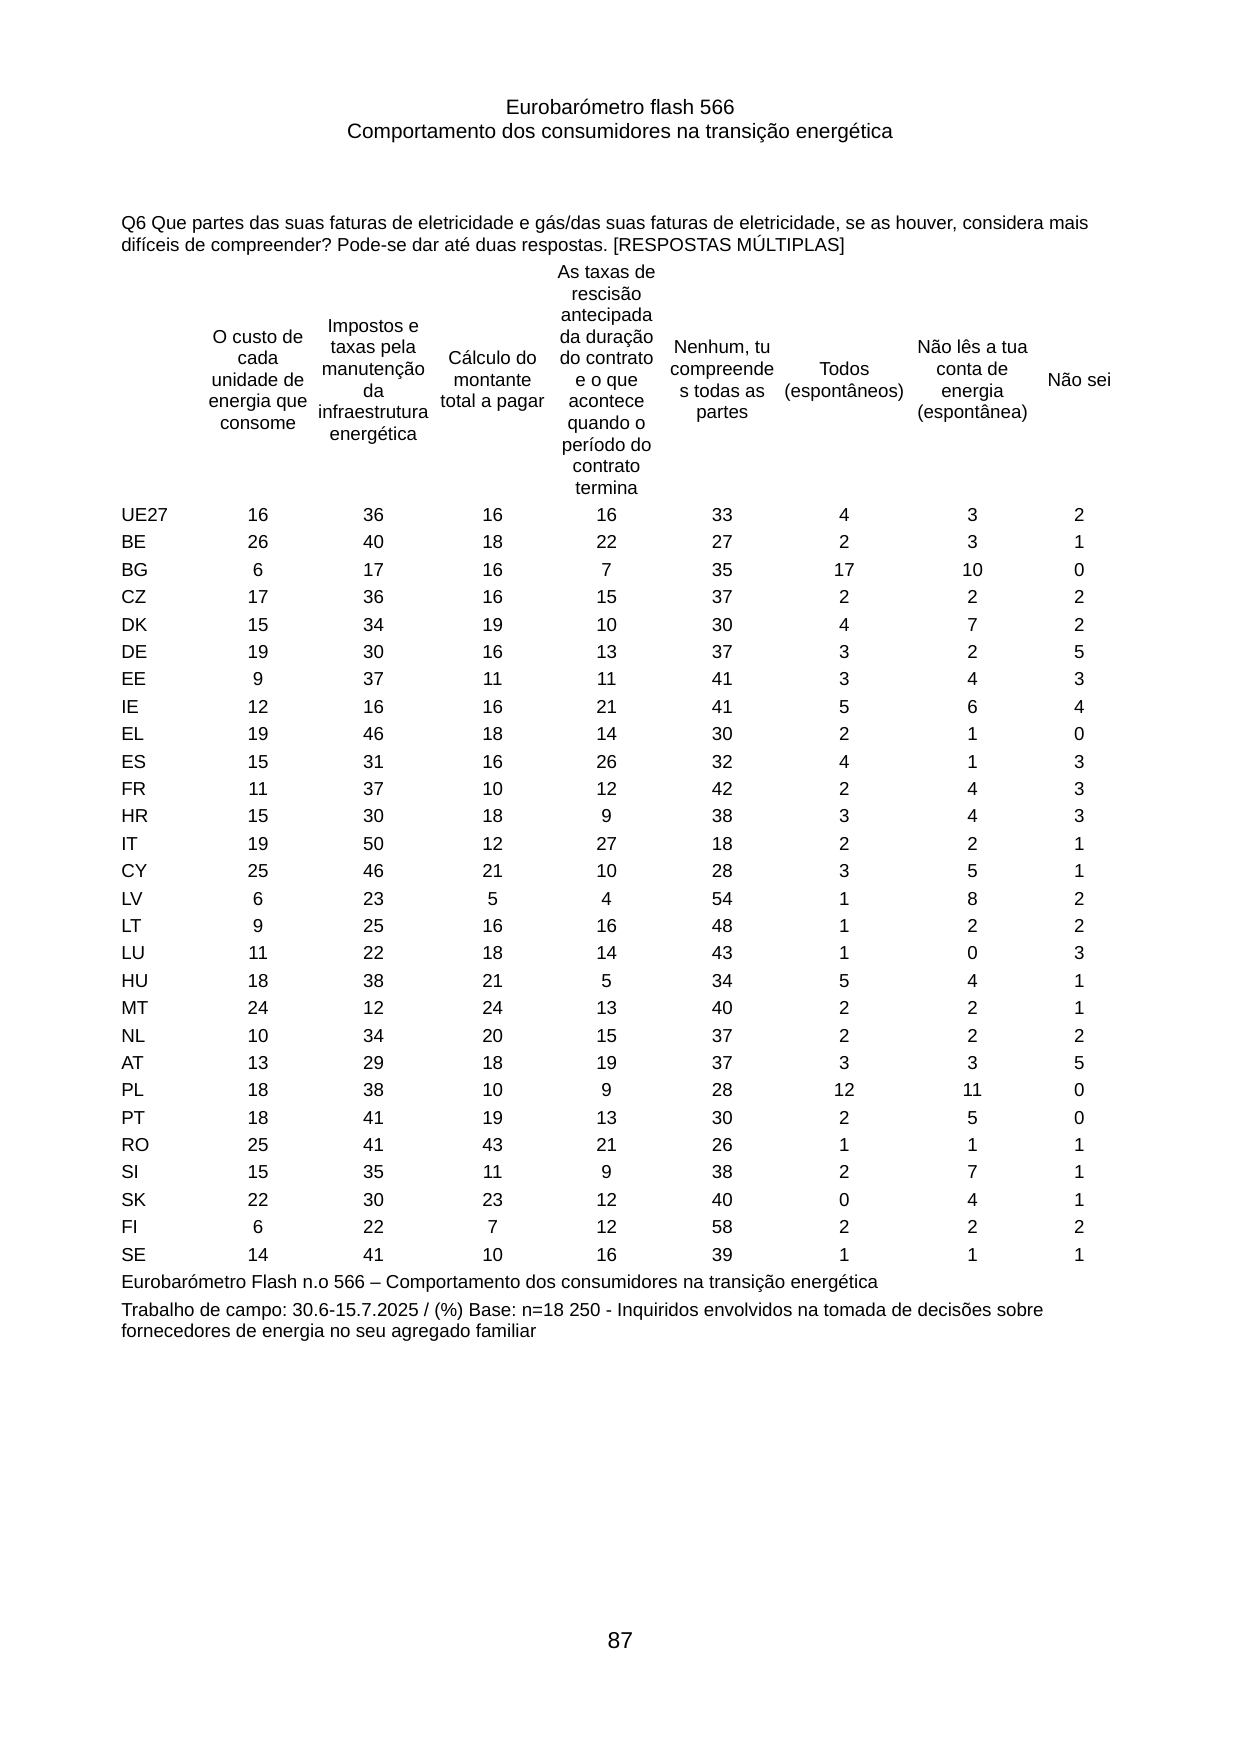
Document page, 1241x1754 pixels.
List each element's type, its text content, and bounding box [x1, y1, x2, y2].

table_cell 23 [310, 885, 436, 912]
table_cell 25 [205, 1131, 310, 1158]
table_cell FR [118, 775, 205, 802]
table_cell 11 [549, 665, 664, 693]
table_cell 30 [310, 1186, 436, 1213]
table_cell 30 [664, 611, 780, 638]
table_cell 1 [908, 1241, 1036, 1268]
table_cell Impostos e taxas pela manutenção da infraestrutura energética [310, 258, 436, 501]
table_cell 30 [664, 720, 780, 747]
table_cell 7 [436, 1213, 549, 1241]
table_cell 6 [205, 556, 310, 583]
table_cell 5 [1036, 638, 1122, 665]
table_cell 10 [205, 1021, 310, 1049]
table_cell 1 [1036, 1159, 1122, 1186]
table_cell 31 [310, 748, 436, 775]
table_cell 36 [310, 501, 436, 528]
table_cell 2 [908, 583, 1036, 611]
table_cell 26 [664, 1131, 780, 1158]
table_cell 0 [780, 1186, 908, 1213]
table_cell 0 [908, 939, 1036, 967]
table_cell 3 [908, 1049, 1036, 1076]
table_cell 6 [205, 885, 310, 912]
table_cell 1 [780, 885, 908, 912]
table_cell 14 [549, 939, 664, 967]
table_cell 3 [780, 802, 908, 830]
table_cell 0 [1036, 720, 1122, 747]
table_cell 16 [436, 748, 549, 775]
table_cell 38 [310, 967, 436, 994]
table_cell 1 [908, 748, 1036, 775]
table_cell 3 [780, 857, 908, 884]
table_cell 3 [1036, 665, 1122, 693]
table_cell 15 [205, 802, 310, 830]
table_cell 40 [664, 994, 780, 1021]
table_cell [118, 258, 205, 501]
table_cell NL [118, 1021, 205, 1049]
table_cell 15 [549, 1021, 664, 1049]
table_cell 4 [908, 775, 1036, 802]
table_cell 11 [436, 1159, 549, 1186]
table_cell DK [118, 611, 205, 638]
table_cell 12 [436, 830, 549, 857]
table_cell 5 [1036, 1049, 1122, 1076]
table_cell 2 [908, 994, 1036, 1021]
table_cell 19 [549, 1049, 664, 1076]
table_cell 3 [780, 638, 908, 665]
table_cell 18 [664, 830, 780, 857]
table_cell 1 [908, 720, 1036, 747]
table_cell 16 [205, 501, 310, 528]
table_cell EL [118, 720, 205, 747]
table_cell 15 [205, 748, 310, 775]
table_cell 2 [1036, 885, 1122, 912]
table_cell As taxas de rescisão antecipada da duração do contrato e o que acontece quando o período do contrato termina [549, 258, 664, 501]
table_cell Nenhum, tu compreendes todas as partes [664, 258, 780, 501]
table_cell 19 [205, 638, 310, 665]
table_cell 10 [436, 1241, 549, 1268]
table_cell 3 [908, 501, 1036, 528]
table_cell 4 [908, 1186, 1036, 1213]
table_cell 5 [780, 693, 908, 720]
table_cell 1 [780, 1131, 908, 1158]
table_cell 2 [780, 775, 908, 802]
table_cell 2 [780, 1021, 908, 1049]
table_cell 37 [310, 665, 436, 693]
table_cell 22 [310, 1213, 436, 1241]
table_cell 4 [780, 611, 908, 638]
table_cell IT [118, 830, 205, 857]
table_cell 1 [780, 912, 908, 939]
table_cell 2 [780, 583, 908, 611]
table_cell 11 [908, 1076, 1036, 1104]
table_cell 18 [436, 528, 549, 556]
table_cell 19 [436, 611, 549, 638]
table_cell 13 [549, 638, 664, 665]
table_cell 2 [780, 994, 908, 1021]
table_cell 18 [436, 939, 549, 967]
table_cell 18 [205, 967, 310, 994]
table_cell 16 [549, 1241, 664, 1268]
table_cell 12 [780, 1076, 908, 1104]
table_cell 10 [549, 857, 664, 884]
table_cell 4 [780, 748, 908, 775]
table_cell 25 [310, 912, 436, 939]
table_cell 13 [205, 1049, 310, 1076]
table_cell 3 [1036, 775, 1122, 802]
table_cell 16 [549, 501, 664, 528]
table_cell 2 [780, 1213, 908, 1241]
table_cell 34 [310, 1021, 436, 1049]
table_cell 1 [1036, 1241, 1122, 1268]
table_cell 1 [1036, 967, 1122, 994]
table_cell 43 [436, 1131, 549, 1158]
table_cell 11 [205, 939, 310, 967]
table_cell LT [118, 912, 205, 939]
table_cell 28 [664, 1076, 780, 1104]
table_cell FI [118, 1213, 205, 1241]
table_cell HU [118, 967, 205, 994]
table_cell 29 [310, 1049, 436, 1076]
table_cell 27 [549, 830, 664, 857]
table_cell 41 [310, 1241, 436, 1268]
table_cell 2 [780, 830, 908, 857]
table_cell 1 [1036, 830, 1122, 857]
table_cell 14 [549, 720, 664, 747]
table_cell 21 [436, 857, 549, 884]
table_cell 17 [310, 556, 436, 583]
table_cell 54 [664, 885, 780, 912]
table_cell 30 [310, 638, 436, 665]
table_cell 9 [549, 1076, 664, 1104]
table_cell 2 [1036, 1021, 1122, 1049]
table_cell 19 [205, 830, 310, 857]
table_cell CZ [118, 583, 205, 611]
table_cell 20 [436, 1021, 549, 1049]
table_cell 13 [549, 994, 664, 1021]
table_cell 38 [310, 1076, 436, 1104]
table_cell 2 [908, 1213, 1036, 1241]
table_cell 2 [1036, 611, 1122, 638]
table_cell 9 [549, 802, 664, 830]
table_cell RO [118, 1131, 205, 1158]
table_cell 12 [310, 994, 436, 1021]
table_cell 1 [1036, 1131, 1122, 1158]
table_cell BG [118, 556, 205, 583]
table_cell 4 [908, 802, 1036, 830]
table_cell 22 [205, 1186, 310, 1213]
table_cell 12 [549, 1186, 664, 1213]
table_cell 10 [436, 775, 549, 802]
table_cell 50 [310, 830, 436, 857]
table_cell 1 [1036, 857, 1122, 884]
table_cell 37 [664, 1049, 780, 1076]
table_cell Não lês a tua conta de energia (espontânea) [908, 258, 1036, 501]
table_cell 16 [436, 912, 549, 939]
table_cell 18 [436, 720, 549, 747]
table_cell 2 [1036, 501, 1122, 528]
table_cell 4 [908, 665, 1036, 693]
table_cell 26 [205, 528, 310, 556]
table_cell PT [118, 1104, 205, 1131]
table_cell 11 [205, 775, 310, 802]
table_cell 2 [908, 912, 1036, 939]
table_cell LU [118, 939, 205, 967]
table_cell 6 [908, 693, 1036, 720]
table_cell 12 [549, 1213, 664, 1241]
table_cell 16 [436, 693, 549, 720]
table_cell 5 [908, 857, 1036, 884]
table_cell 2 [908, 830, 1036, 857]
table_cell 38 [664, 1159, 780, 1186]
table_cell UE27 [118, 501, 205, 528]
table_cell 16 [436, 638, 549, 665]
table_cell 21 [549, 693, 664, 720]
table_cell 41 [664, 693, 780, 720]
table_cell 16 [436, 556, 549, 583]
table_cell SE [118, 1241, 205, 1268]
table_cell 41 [664, 665, 780, 693]
table_cell 3 [1036, 802, 1122, 830]
table_cell 36 [310, 583, 436, 611]
table_cell 21 [436, 967, 549, 994]
table_cell 4 [1036, 693, 1122, 720]
table_cell DE [118, 638, 205, 665]
table_cell 3 [1036, 939, 1122, 967]
table_cell Não sei [1036, 258, 1122, 501]
table_cell 19 [436, 1104, 549, 1131]
table_cell 3 [780, 665, 908, 693]
table_cell SK [118, 1186, 205, 1213]
table_cell 2 [1036, 1213, 1122, 1241]
table_cell AT [118, 1049, 205, 1076]
table_cell 14 [205, 1241, 310, 1268]
table_cell 28 [664, 857, 780, 884]
table_cell 18 [436, 802, 549, 830]
table_cell 10 [908, 556, 1036, 583]
table_cell 16 [436, 501, 549, 528]
table_cell 2 [780, 1104, 908, 1131]
table_cell 4 [908, 967, 1036, 994]
table_cell 5 [436, 885, 549, 912]
table_cell 2 [780, 1159, 908, 1186]
table_cell MT [118, 994, 205, 1021]
table_cell 43 [664, 939, 780, 967]
table_cell 13 [549, 1104, 664, 1131]
table_cell 37 [310, 775, 436, 802]
table_cell 41 [310, 1104, 436, 1131]
table_cell 4 [780, 501, 908, 528]
table_cell 7 [908, 1159, 1036, 1186]
table_cell 2 [1036, 912, 1122, 939]
table_cell 35 [310, 1159, 436, 1186]
table_cell 2 [908, 638, 1036, 665]
table_cell ES [118, 748, 205, 775]
table_cell 40 [310, 528, 436, 556]
table_cell 33 [664, 501, 780, 528]
table_cell 16 [436, 583, 549, 611]
table_cell 2 [780, 720, 908, 747]
table_cell SI [118, 1159, 205, 1186]
table_cell 2 [780, 528, 908, 556]
table_cell 9 [205, 912, 310, 939]
table_cell 5 [908, 1104, 1036, 1131]
table_cell 22 [549, 528, 664, 556]
table_cell 2 [1036, 583, 1122, 611]
table_cell 9 [205, 665, 310, 693]
table_cell 10 [549, 611, 664, 638]
table_cell 15 [205, 1159, 310, 1186]
table_cell 27 [664, 528, 780, 556]
table_cell 3 [1036, 748, 1122, 775]
table_cell IE [118, 693, 205, 720]
table_cell 3 [780, 1049, 908, 1076]
table_cell 21 [549, 1131, 664, 1158]
table_cell 8 [908, 885, 1036, 912]
table_cell CY [118, 857, 205, 884]
table_cell 10 [436, 1076, 549, 1104]
table_cell 12 [549, 775, 664, 802]
table_cell 30 [664, 1104, 780, 1131]
table_cell 0 [1036, 1076, 1122, 1104]
table_cell 32 [664, 748, 780, 775]
table_cell Todos (espontâneos) [780, 258, 908, 501]
table_cell 16 [549, 912, 664, 939]
table_cell HR [118, 802, 205, 830]
table_cell 24 [436, 994, 549, 1021]
table_cell 42 [664, 775, 780, 802]
table_cell 18 [205, 1104, 310, 1131]
table_cell 18 [436, 1049, 549, 1076]
table_cell 38 [664, 802, 780, 830]
table_cell 46 [310, 720, 436, 747]
table_cell 22 [310, 939, 436, 967]
table_cell Cálculo do montante total a pagar [436, 258, 549, 501]
table_cell 9 [549, 1159, 664, 1186]
table_cell 19 [205, 720, 310, 747]
table_cell 4 [549, 885, 664, 912]
table_cell 1 [780, 1241, 908, 1268]
table_cell 58 [664, 1213, 780, 1241]
table_cell 16 [310, 693, 436, 720]
table_cell 34 [664, 967, 780, 994]
table_cell 25 [205, 857, 310, 884]
table_cell 23 [436, 1186, 549, 1213]
table_cell LV [118, 885, 205, 912]
table_cell 5 [549, 967, 664, 994]
table_cell 1 [1036, 1186, 1122, 1213]
table_cell 40 [664, 1186, 780, 1213]
table_cell 41 [310, 1131, 436, 1158]
table_cell 39 [664, 1241, 780, 1268]
table_cell 1 [1036, 528, 1122, 556]
table_cell 7 [908, 611, 1036, 638]
table_cell 7 [549, 556, 664, 583]
table_cell 26 [549, 748, 664, 775]
table_cell 17 [205, 583, 310, 611]
table_cell 1 [908, 1131, 1036, 1158]
table_cell EE [118, 665, 205, 693]
table_cell 0 [1036, 556, 1122, 583]
table_cell 30 [310, 802, 436, 830]
table_cell 2 [908, 1021, 1036, 1049]
table_cell 1 [1036, 994, 1122, 1021]
table_cell 3 [908, 528, 1036, 556]
table_cell 48 [664, 912, 780, 939]
table_cell 35 [664, 556, 780, 583]
table_cell 6 [205, 1213, 310, 1241]
table_header Q6 Que partes das suas faturas de eletricidade e gás/das suas faturas de eletricidade, se as houver, considera mais difíceis de compreender? Pode-se dar até duas respostas. [RESPOSTAS MÚLTIPLAS] [118, 209, 1122, 258]
table_cell Trabalho de campo: 30.6-15.7.2025 / (%) Base: n=18 250 - Inquiridos envolvidos na tomada de decisões sobre fornecedores de energia no seu agregado familiar [118, 1295, 1122, 1344]
table_cell 37 [664, 1021, 780, 1049]
table_cell 18 [205, 1076, 310, 1104]
table_cell 17 [780, 556, 908, 583]
table_cell 37 [664, 583, 780, 611]
table_cell Eurobarómetro Flash n.o 566 – Comportamento dos consumidores na transição energética [118, 1268, 1122, 1295]
table_cell 46 [310, 857, 436, 884]
table_cell BE [118, 528, 205, 556]
table_cell PL [118, 1076, 205, 1104]
table_cell 0 [1036, 1104, 1122, 1131]
table_cell 15 [549, 583, 664, 611]
table_cell 12 [205, 693, 310, 720]
table_cell 24 [205, 994, 310, 1021]
table_cell 34 [310, 611, 436, 638]
table_cell 37 [664, 638, 780, 665]
table_cell 1 [780, 939, 908, 967]
table_cell O custo de cada unidade de energia que consome [205, 258, 310, 501]
table_cell 15 [205, 611, 310, 638]
table_cell 11 [436, 665, 549, 693]
table_cell 5 [780, 967, 908, 994]
